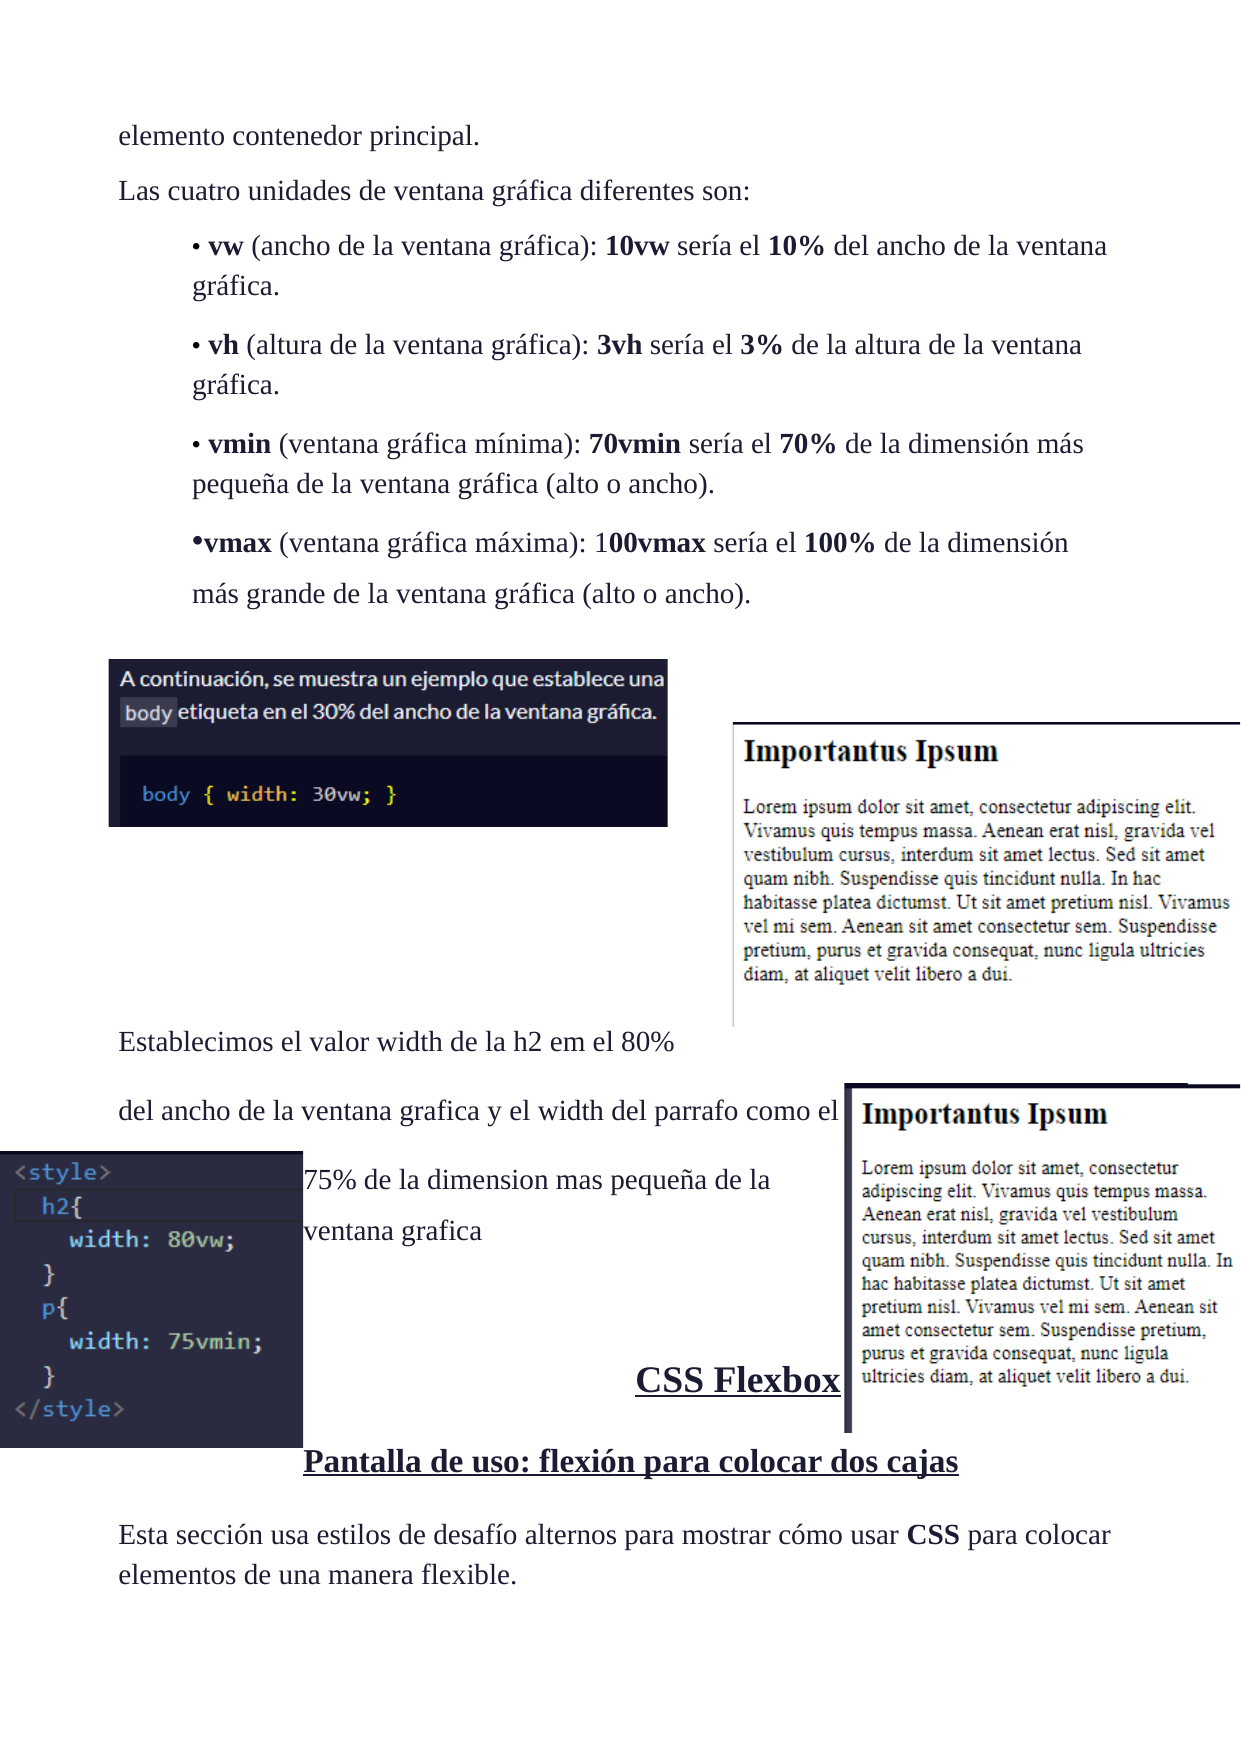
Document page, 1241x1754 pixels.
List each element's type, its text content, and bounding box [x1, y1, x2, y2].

text Pantalla de uso: flexión para colocar dos cajas [118, 1441, 1122, 1479]
list vw (ancho de la ventana gráfica): 10vw sería el 10% del ancho de la ventana gráfica. [118, 228, 1122, 301]
picture [0, 1151, 304, 1448]
picture [844, 1083, 1241, 1433]
picture [732, 722, 1241, 1027]
text Esta sección usa estilos de desafío alternos para mostrar cómo usar CSS para colocar elementos de una manera flexible. [118, 1517, 1122, 1591]
list vmin (ventana gráfica mínima): 70vmin sería el 70% de la dimensión más pequeña de la ventana gráfica (alto o ancho). [118, 426, 1122, 500]
text CSS Flexbox [304, 1357, 844, 1401]
list vh (altura de la ventana gráfica): 3vh sería el 3% de la altura de la ventana gráfica. [118, 327, 1122, 401]
text Las cuatro unidades de ventana gráfica diferentes son: [118, 173, 1122, 206]
text 75% de la dimension mas pequeña de la ventana grafica [304, 1162, 844, 1246]
text elemento contenedor principal. [118, 118, 1122, 152]
text del ancho de la ventana grafica y el width del parrafo como el [118, 1093, 844, 1127]
list vmax (ventana gráfica máxima): 100vmax sería el 100% de la dimensión más grande de la ventana gráfica (alto o ancho). [118, 525, 1122, 610]
picture [108, 659, 668, 827]
text Establecimos el valor width de la h2 em el 80% [118, 1024, 1122, 1058]
